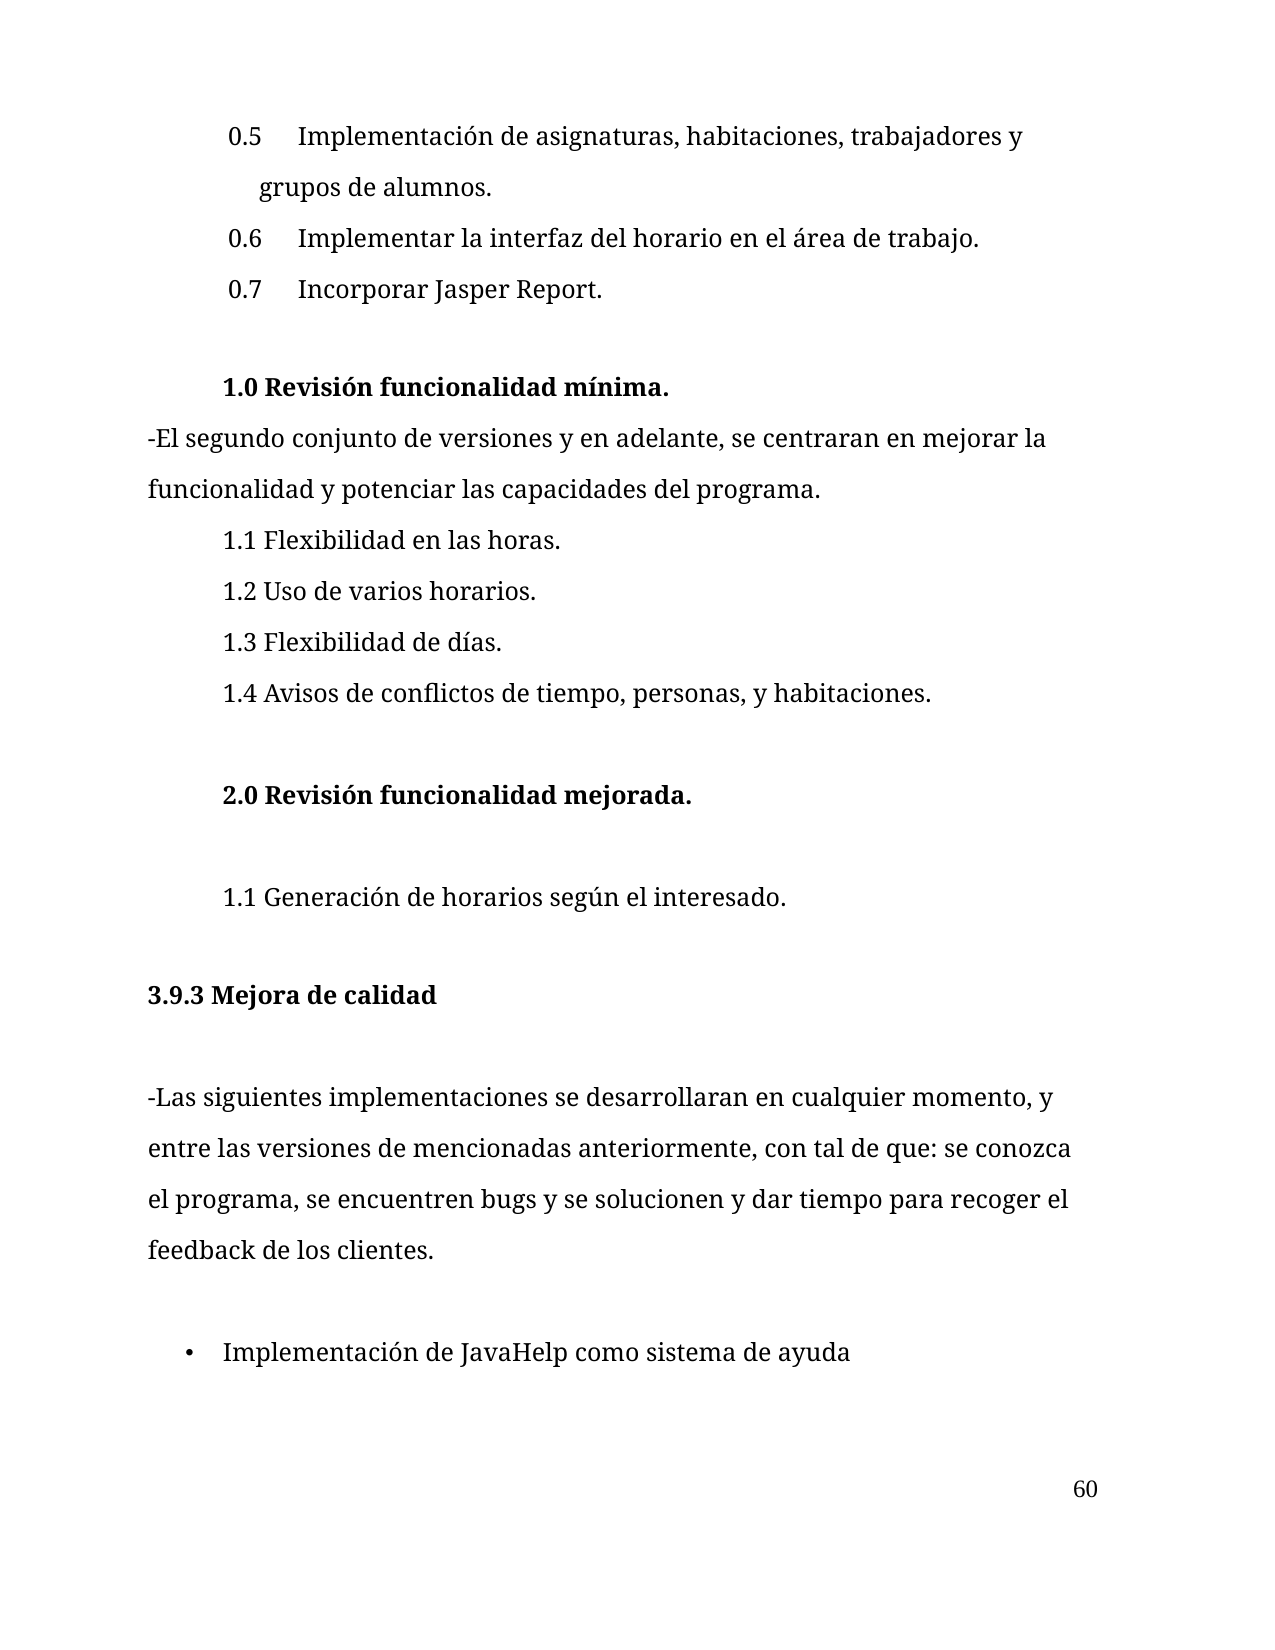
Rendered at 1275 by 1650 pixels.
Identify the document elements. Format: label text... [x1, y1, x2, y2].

list Incorporar Jasper Report. [221, 271, 1098, 305]
text 1.4 Avisos de conflictos de tiempo, personas, y habitaciones. [148, 675, 1098, 709]
text 1.1 Generación de horarios según el interesado. [148, 879, 1098, 914]
text -Las siguientes implementaciones se desarrollaran en cualquier momento, y entre las versiones de mencionadas anteriormente, con tal de que: se conozca el programa, se encuentren bugs y se solucionen y dar tiempo para recoger el feedback de los clientes. [148, 1079, 1098, 1267]
text -El segundo conjunto de versiones y en adelante, se centraran en mejorar la funcionalidad y potenciar las capacidades del programa. [148, 420, 1098, 505]
list Implementar la interfaz del horario en el área de trabajo. [221, 220, 1098, 254]
text 2.0 Revisión funcionalidad mejorada. [148, 777, 1098, 812]
list Implementación de JavaHelp como sistema de ayuda [185, 1335, 1098, 1369]
list Implementación de asignaturas, habitaciones, trabajadores y grupos de alumnos. [221, 118, 1098, 203]
text 1.0 Revisión funcionalidad mínima. [148, 369, 1098, 403]
text 1.2 Uso de varios horarios. [148, 573, 1098, 607]
text 3.9.3 Mejora de calidad [148, 977, 1098, 1012]
text 1.3 Flexibilidad de días. [148, 624, 1098, 658]
text 1.1 Flexibilidad en las horas. [148, 522, 1098, 556]
